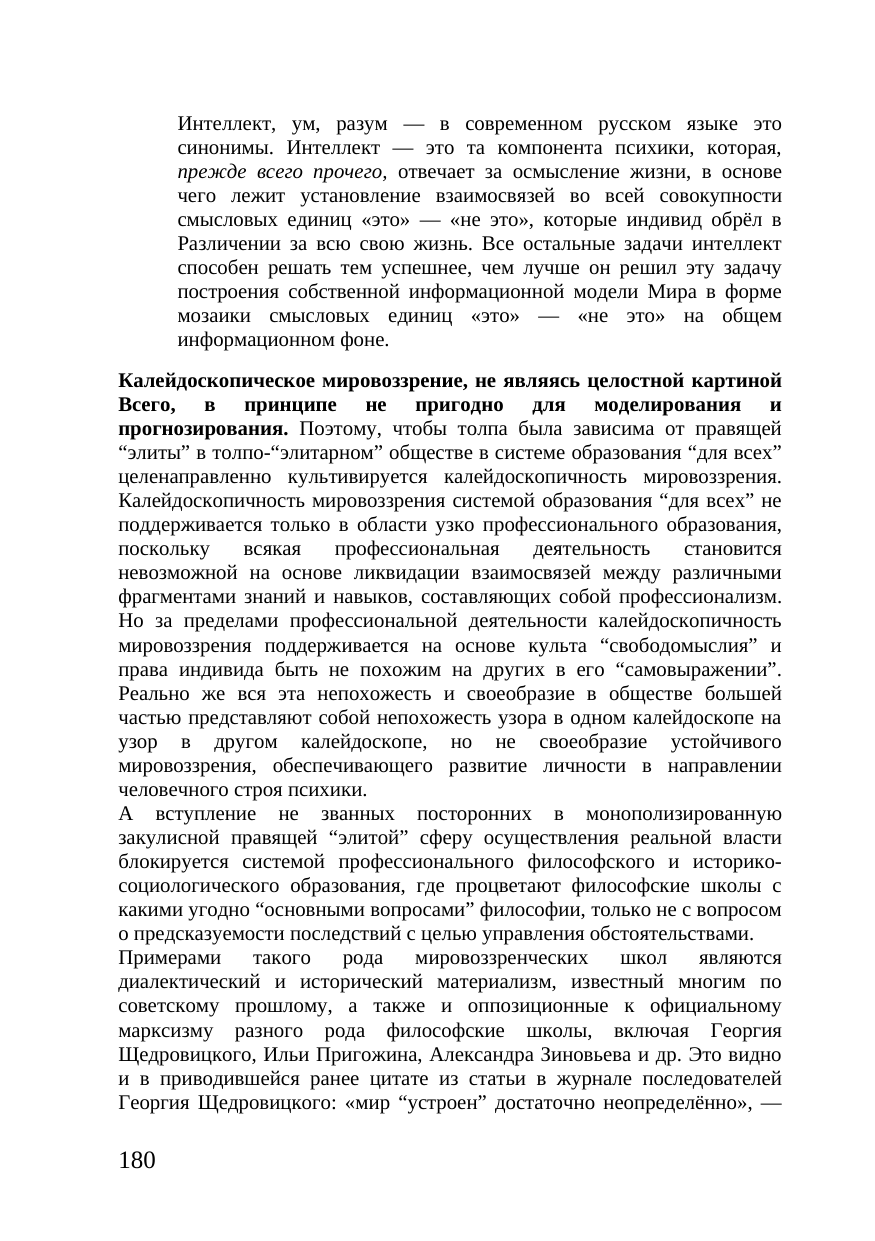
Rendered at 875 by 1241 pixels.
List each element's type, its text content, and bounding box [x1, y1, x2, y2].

text Примерами такого рода мировоззренческих школ являются диалектический и исторический материализм, известный многим по советскому прошлому, а также и оппозиционные к официальному марксизму разного рода философские школы, включая Георгия Щедровицкого, Ильи Пригожина, Александра Зиновьева и др. Это видно и в приводившейся ранее цитате из статьи в журнале последователей Георгия Щедровицкого: «мир “устроен” достаточно неопределённо», — [118, 945, 783, 1114]
text Интеллект, ум, разум — в современном русском языке это синонимы. Интеллект — это та компонента психики, которая, прежде всего прочего, отвечает за осмысление жизни, в основе чего лежит установление взаимосвязей во всей совокупности смысловых единиц «это» — «не это», которые индивид обрёл в Различении за всю свою жизнь. Все остальные задачи интеллект способен решать тем успешнее, чем лучше он решил эту задачу построения собственной информационной модели Мира в форме мозаики смысловых единиц «это» — «не это» на общем информационном фоне. [177, 111, 783, 351]
text А вступление не званных посторонних в монополизированную закулисной правящей “элитой” сферу осуществления реальной власти блокируется системой профессионального философского и историко-социологического образования, где процветают философские школы с какими угодно “основными вопросами” философии, только не с вопросом о предсказуемости последствий с целью управления обстоятельствами. [118, 801, 783, 945]
text Калейдоскопическое мировоззрение, не являясь целостной картиной Всего, в принципе не пригодно для моделирования и прогнозирования. Поэтому, чтобы толпа была зависима от правящей “элиты” в толпо-“элитарном” обществе в системе образования “для всех” целенаправленно культивируется калейдоскопичность мировоззрения. Калейдоскопичность мировоззрения системой образования “для всех” не поддерживается только в области узко профессионального образования, поскольку всякая профессиональная деятельность становится невозможной на основе ликвидации взаимосвязей между различными фрагментами знаний и навыков, составляющих собой профессионализм. Но за пределами профессиональной деятельности калейдоскопичность мировоззрения поддерживается на основе культа “свободомыслия” и права индивида быть не похожим на других в его “самовыражении”. Реально же вся эта непохожесть и своеобразие в обществе большей частью представляют собой непохожесть узора в одном калейдоскопе на узор в другом калейдоскопе, но не своеобразие устойчивого мировоззрения, обеспечивающего развитие личности в направлении человечного строя психики. [118, 368, 783, 801]
